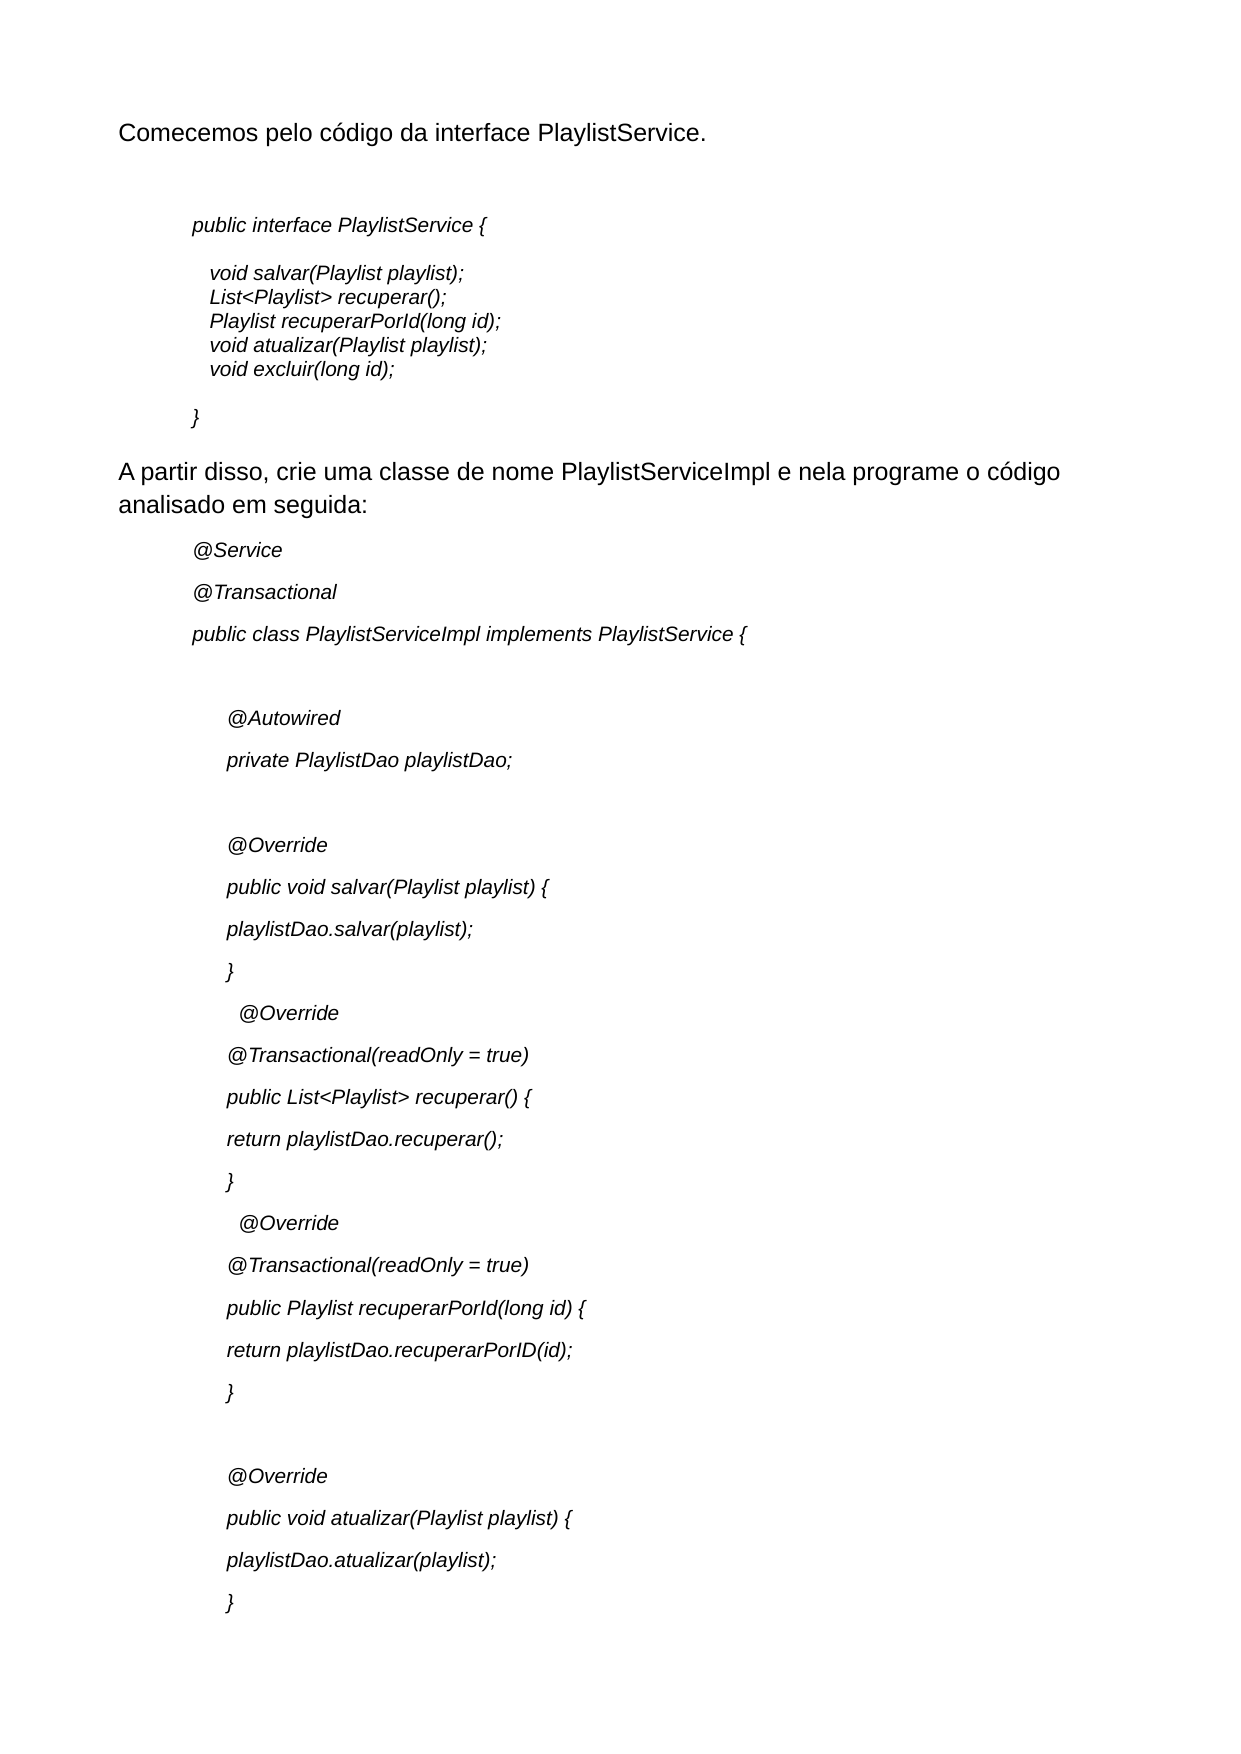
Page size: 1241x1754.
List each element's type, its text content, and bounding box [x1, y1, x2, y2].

text public void salvar(Playlist playlist) { [192, 874, 1122, 898]
text public Playlist recuperarPorId(long id) { [192, 1295, 1122, 1319]
text @Transactional(readOnly = true) [192, 1043, 1122, 1067]
text @Autowired [192, 706, 1122, 730]
text Comecemos pelo código da interface PlaylistService. [118, 118, 1122, 147]
text List<Playlist> recuperar(); [192, 285, 1122, 309]
text public interface PlaylistService { [192, 213, 1122, 237]
text private PlaylistDao playlistDao; [192, 748, 1122, 772]
text Playlist recuperarPorId(long id); [192, 309, 1122, 333]
text @Transactional [192, 580, 1122, 604]
text } [192, 959, 1122, 983]
text void excluir(long id); [192, 357, 1122, 381]
text @Override [192, 1211, 1122, 1235]
text playlistDao.salvar(playlist); [192, 917, 1122, 941]
text } [192, 1590, 1122, 1614]
text @Override [192, 1464, 1122, 1488]
text } [192, 1379, 1122, 1403]
text @Transactional(readOnly = true) [192, 1253, 1122, 1277]
text } [192, 405, 1122, 429]
text return playlistDao.recuperarPorID(id); [192, 1337, 1122, 1361]
text @Service [192, 538, 1122, 562]
text @Override [192, 832, 1122, 856]
text } [192, 1169, 1122, 1193]
text return playlistDao.recuperar(); [192, 1127, 1122, 1151]
text playlistDao.atualizar(playlist); [192, 1548, 1122, 1572]
text public void atualizar(Playlist playlist) { [192, 1506, 1122, 1530]
text public List<Playlist> recuperar() { [192, 1085, 1122, 1109]
text void salvar(Playlist playlist); [192, 261, 1122, 285]
text @Override [192, 1001, 1122, 1025]
text public class PlaylistServiceImpl implements PlaylistService { [192, 622, 1122, 646]
text A partir disso, crie uma classe de nome PlaylistServiceImpl e nela programe o código analisado em seguida: [118, 457, 1122, 519]
text void atualizar(Playlist playlist); [192, 333, 1122, 357]
